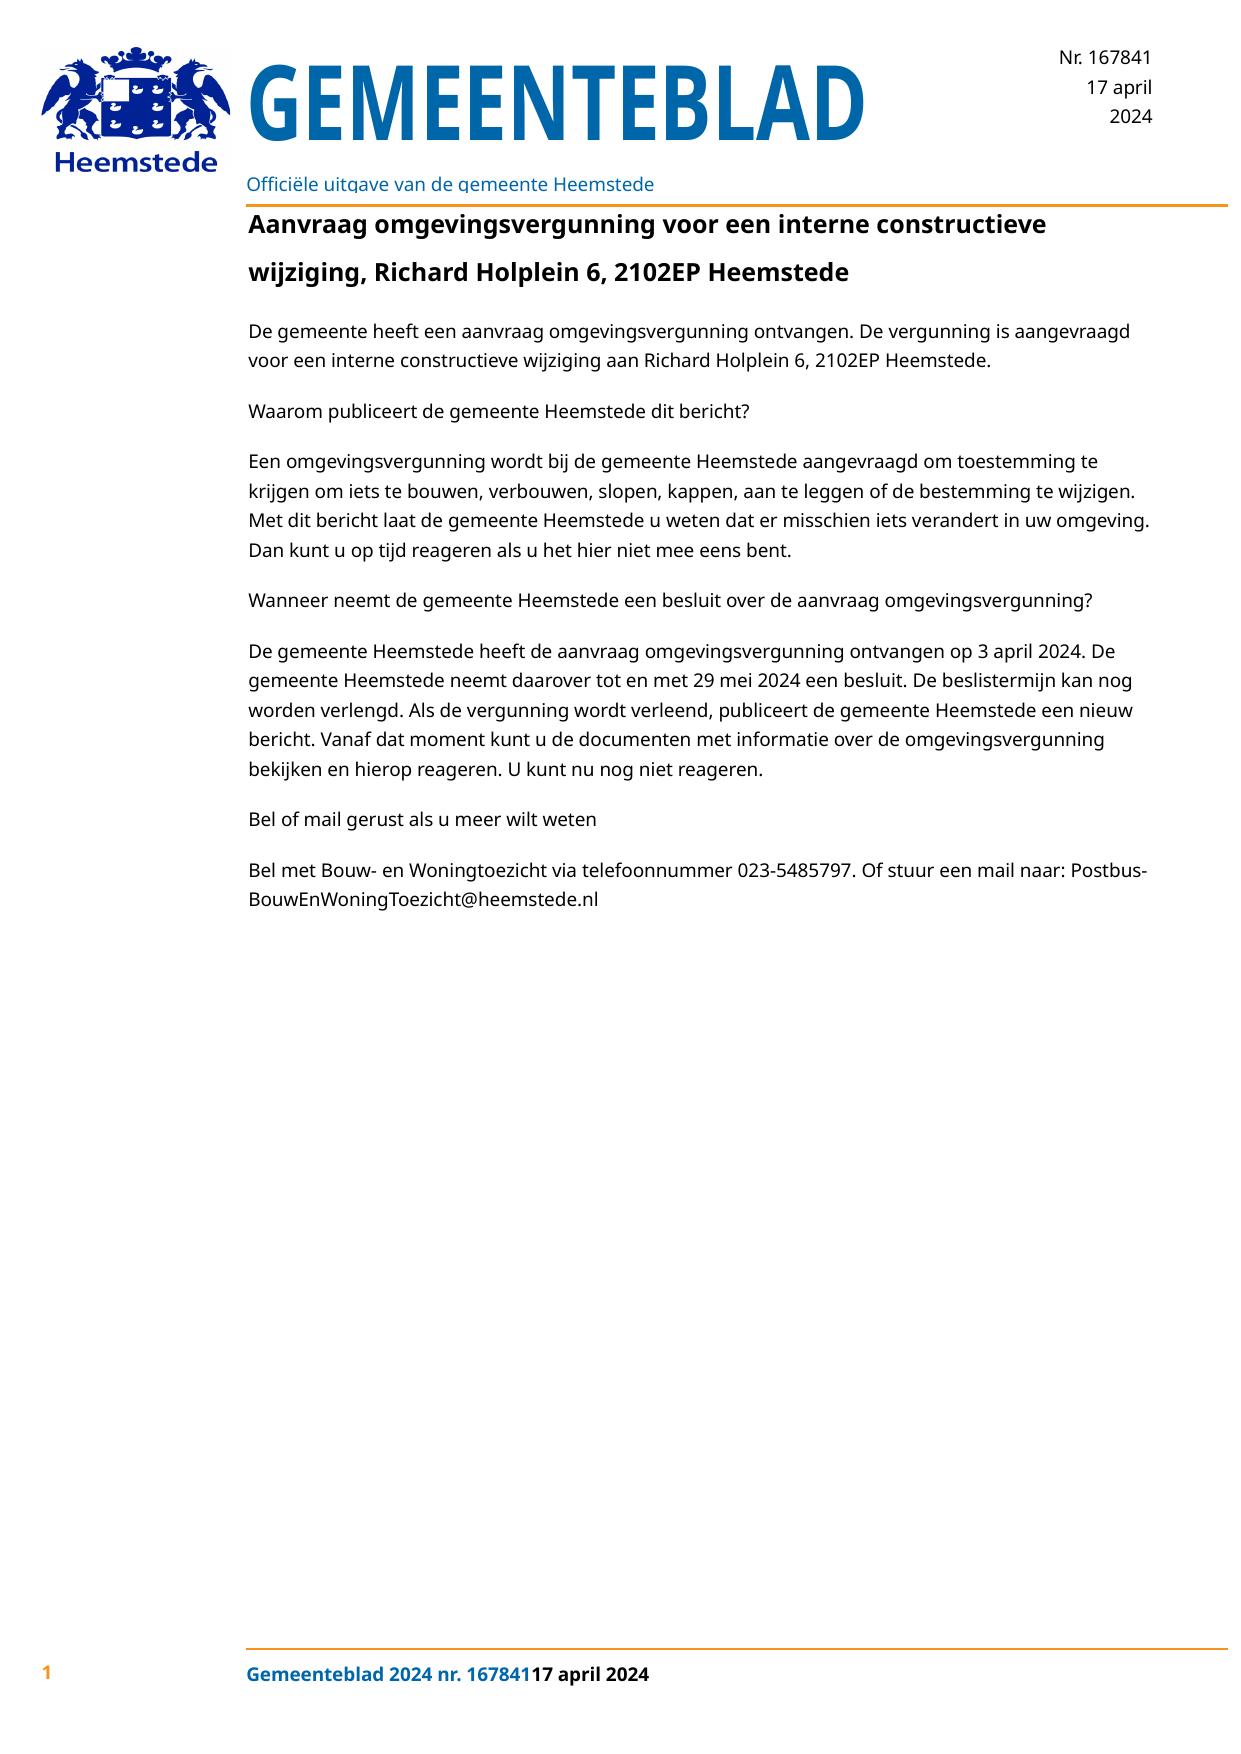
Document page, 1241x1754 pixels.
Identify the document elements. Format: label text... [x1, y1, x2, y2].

text Aanvraag omgevingsvergunning voor een interne constructieve wijziging, Richard Holplein 6, 2102EP Heemstede [248, 207, 1152, 288]
text De gemeente Heemstede heeft de aanvraag omgevingsvergunning ontvangen op 3 april 2024. De gemeente Heemstede neemt daarover tot en met 29 mei 2024 een besluit. De beslistermijn kan nog worden verlengd. Als de vergunning wordt verleend, publiceert de gemeente Heemstede een nieuw bericht. Vanaf dat moment kunt u de documenten met informatie over de omgevingsvergunning bekijken en hierop reageren. U kunt nu nog niet reageren. [248, 638, 1152, 782]
text De gemeente heeft een aanvraag omgevingsvergunning ontvangen. De vergunning is aangevraagd voor een interne constructieve wijziging aan Richard Holplein 6, 2102EP Heemstede. [248, 318, 1152, 373]
picture [41, 47, 231, 172]
text Waarom publiceert de gemeente Heemstede dit bericht? [248, 398, 1152, 424]
text Bel of mail gerust als u meer wilt weten [248, 807, 1152, 832]
text Bel met Bouw- en Woningtoezicht via telefoonnummer 023-5485797. Of stuur een mail naar: Postbus-BouwEnWoningToezicht@heemstede.nl [248, 857, 1152, 912]
text Een omgevingsvergunning wordt bij de gemeente Heemstede aangevraagd om toestemming te krijgen om iets te bouwen, verbouwen, slopen, kappen, aan te leggen of de bestemming te wijzigen. Met dit bericht laat de gemeente Heemstede u weten dat er misschien iets verandert in uw omgeving. Dan kunt u op tijd reageren als u het hier niet mee eens bent. [248, 448, 1152, 563]
text Wanneer neemt de gemeente Heemstede een besluit over de aanvraag omgevingsvergunning? [248, 587, 1152, 613]
